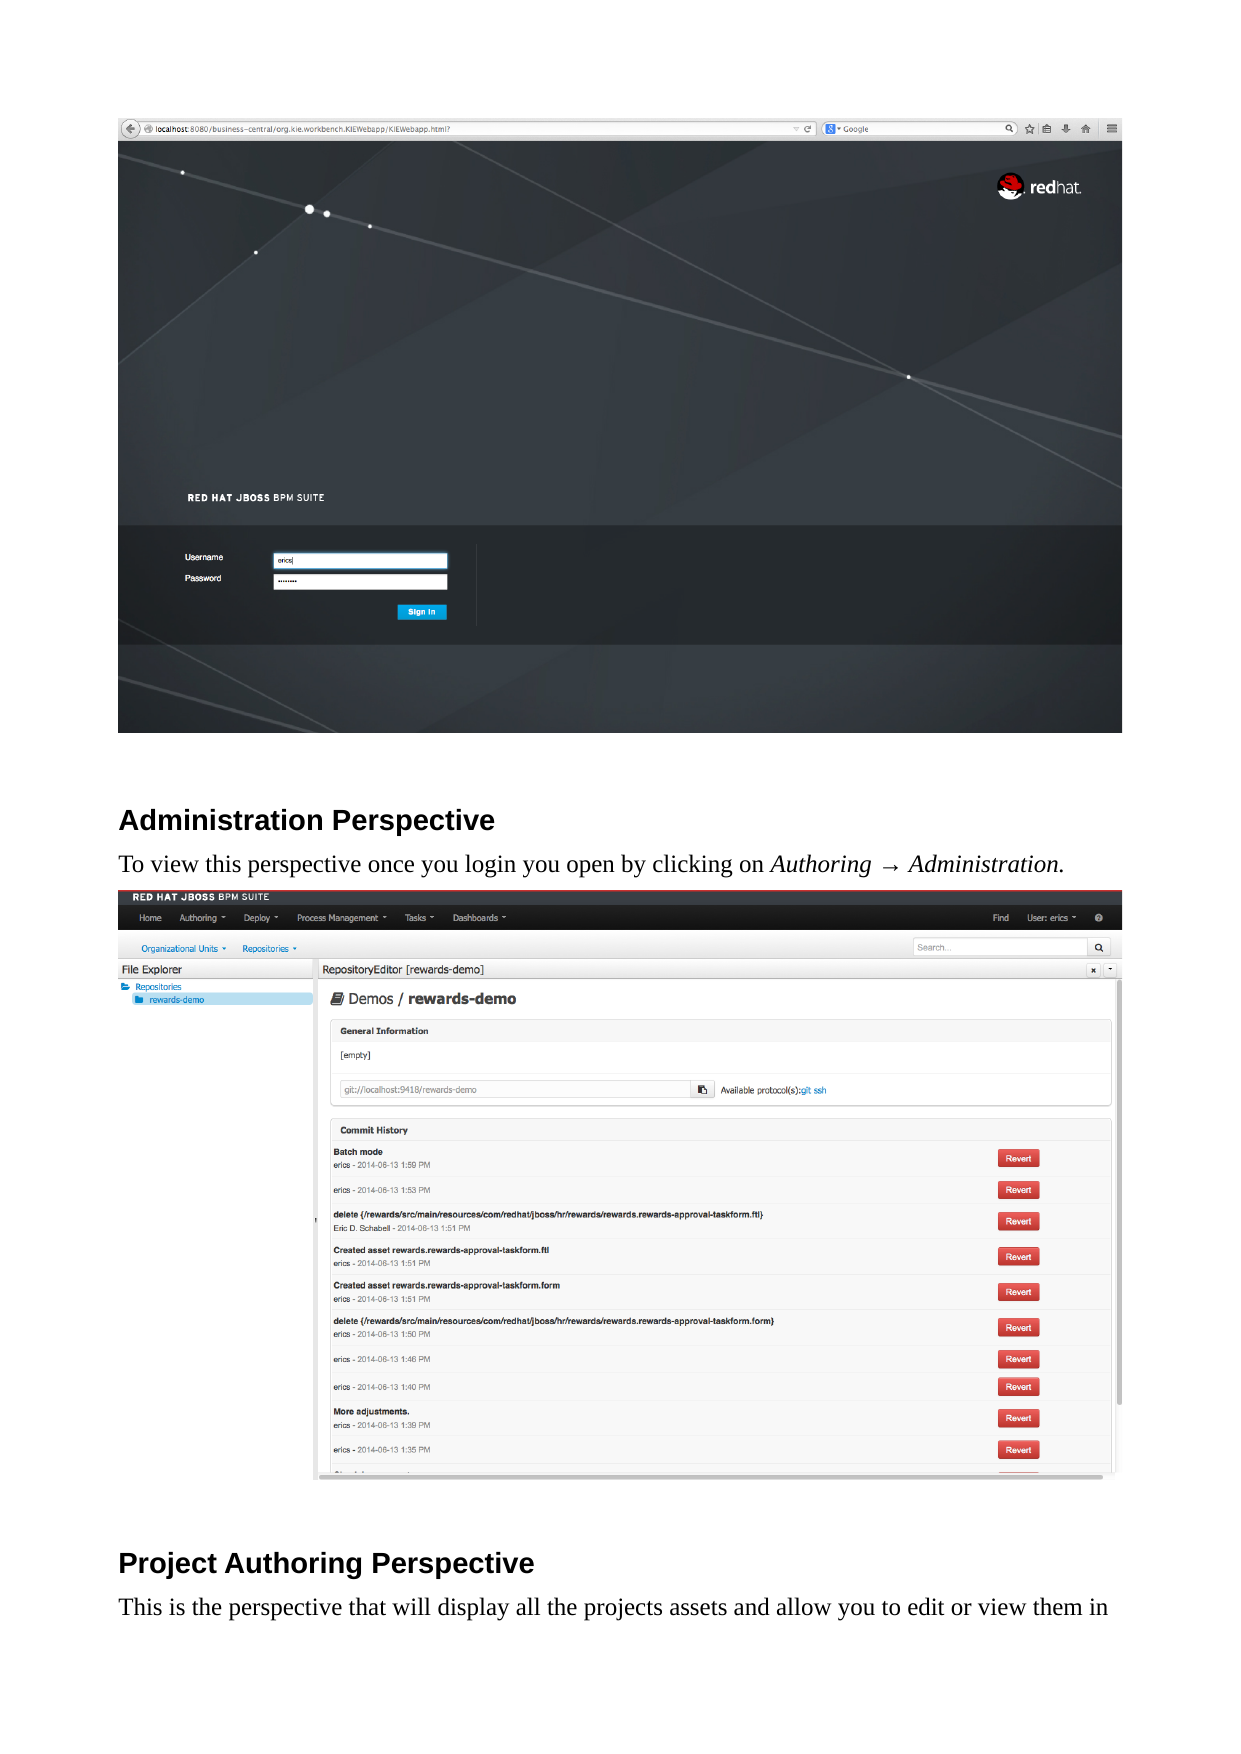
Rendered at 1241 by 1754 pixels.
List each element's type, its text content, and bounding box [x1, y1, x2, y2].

subtitle Administration Perspective [118, 803, 1122, 837]
subtitle Project Authoring Perspective [118, 1546, 1122, 1580]
picture [118, 118, 1123, 733]
text This is the perspective that will display all the projects assets and allow you to edit or view them in [118, 1592, 1122, 1621]
text To view this perspective once you login you open by clicking on Authoring → Administration. [118, 849, 1122, 878]
picture [118, 890, 1123, 1480]
